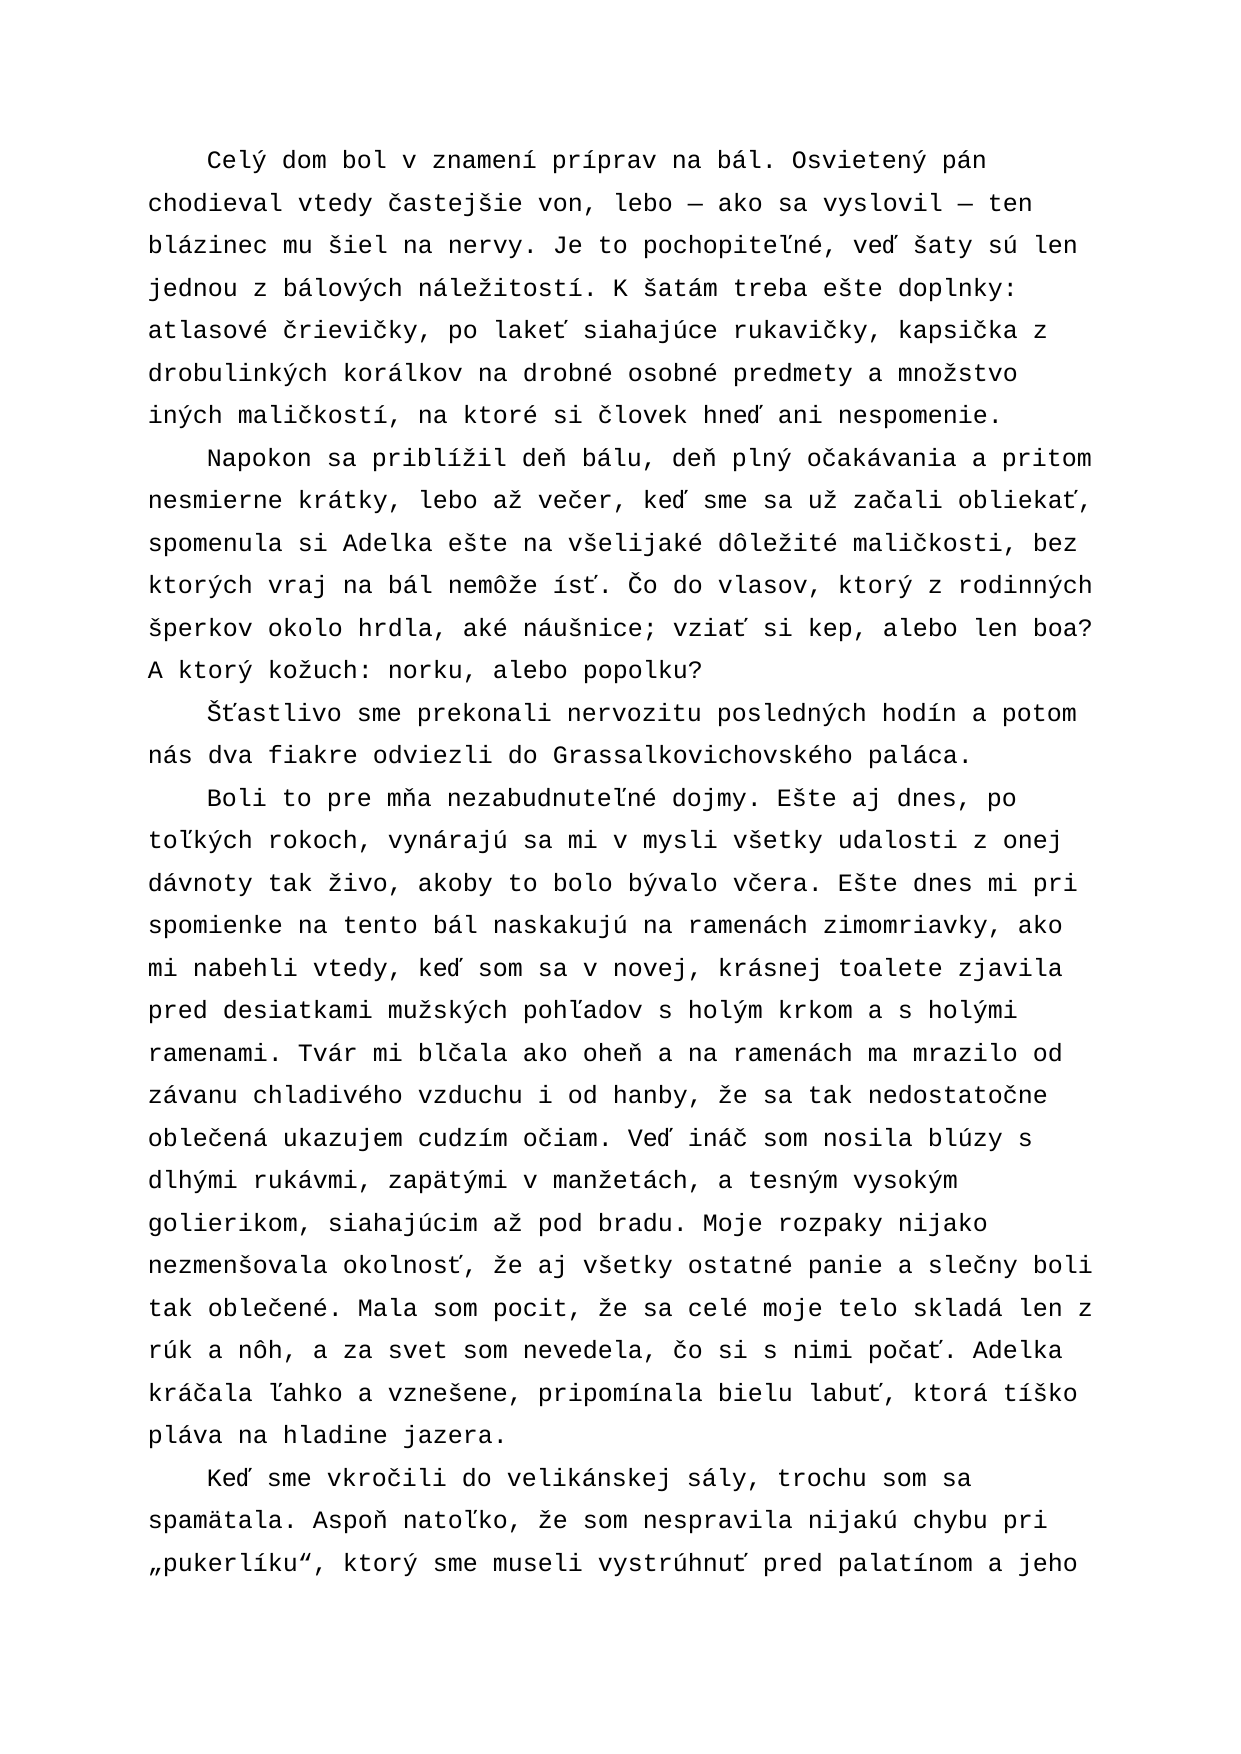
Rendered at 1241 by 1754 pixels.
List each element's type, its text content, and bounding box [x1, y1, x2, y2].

text Keď sme vkročili do velikánskej sály, trochu som sa spamätala. Aspoň natoľko, že som nespravila nijakú chybu pri „pukerlíku“, ktorý sme museli vystrúhnuť pred palatínom a jeho [148, 1465, 1093, 1578]
text Šťastlivo sme prekonali nervozitu posledných hodín a potom nás dva fiakre odviezli do Grassalkovichovského paláca. [148, 700, 1093, 771]
text Napokon sa priblížil deň bálu, deň plný očakávania a pritom nesmierne krátky, lebo až večer, keď sme sa už začali obliekať, spomenula si Adelka ešte na všelijaké dôležité maličkosti, bez ktorých vraj na bál nemôže ísť. Čo do vlasov, ktorý z rodinných šperkov okolo hrdla, aké náušnice; vziať si kep, alebo len boa? A ktorý kožuch: norku, alebo popolku? [148, 445, 1093, 686]
text Celý dom bol v znamení príprav na bál. Osvietený pán chodieval vtedy častejšie von, lebo — ako sa vyslovil — ten blázinec mu šiel na nervy. Je to pochopiteľné, veď šaty sú len jednou z bálových náležitostí. K šatám treba ešte doplnky: atlasové črievičky, po lakeť siahajúce rukavičky, kapsička z drobulinkých korálkov na drobné osobné predmety a množstvo iných maličkostí, na ktoré si človek hneď ani nespomenie. [148, 148, 1093, 431]
text Boli to pre mňa nezabudnuteľné dojmy. Ešte aj dnes, po toľkých rokoch, vynárajú sa mi v mysli všetky udalosti z onej dávnoty tak živo, akoby to bolo bývalo včera. Ešte dnes mi pri spomienke na tento bál naskakujú na ramenách zimomriavky, ako mi nabehli vtedy, keď som sa v novej, krásnej toalete zjavila pred desiatkami mužských pohľadov s holým krkom a s holými ramenami. Tvár mi blčala ako oheň a na ramenách ma mrazilo od závanu chladivého vzduchu i od hanby, že sa tak nedostatočne oblečená ukazujem cudzím očiam. Veď ináč som nosila blúzy s dlhými rukávmi, zapätými v manžetách, a tesným vysokým golierikom, siahajúcim až pod bradu. Moje rozpaky nijako nezmenšovala okolnosť, že aj všetky ostatné panie a slečny boli tak oblečené. Mala som pocit, že sa celé moje telo skladá len z rúk a nôh, a za svet som nevedela, čo si s nimi počať. Adelka kráčala ľahko a vznešene, pripomínala bielu labuť, ktorá tíško pláva na hladine jazera. [148, 785, 1093, 1451]
